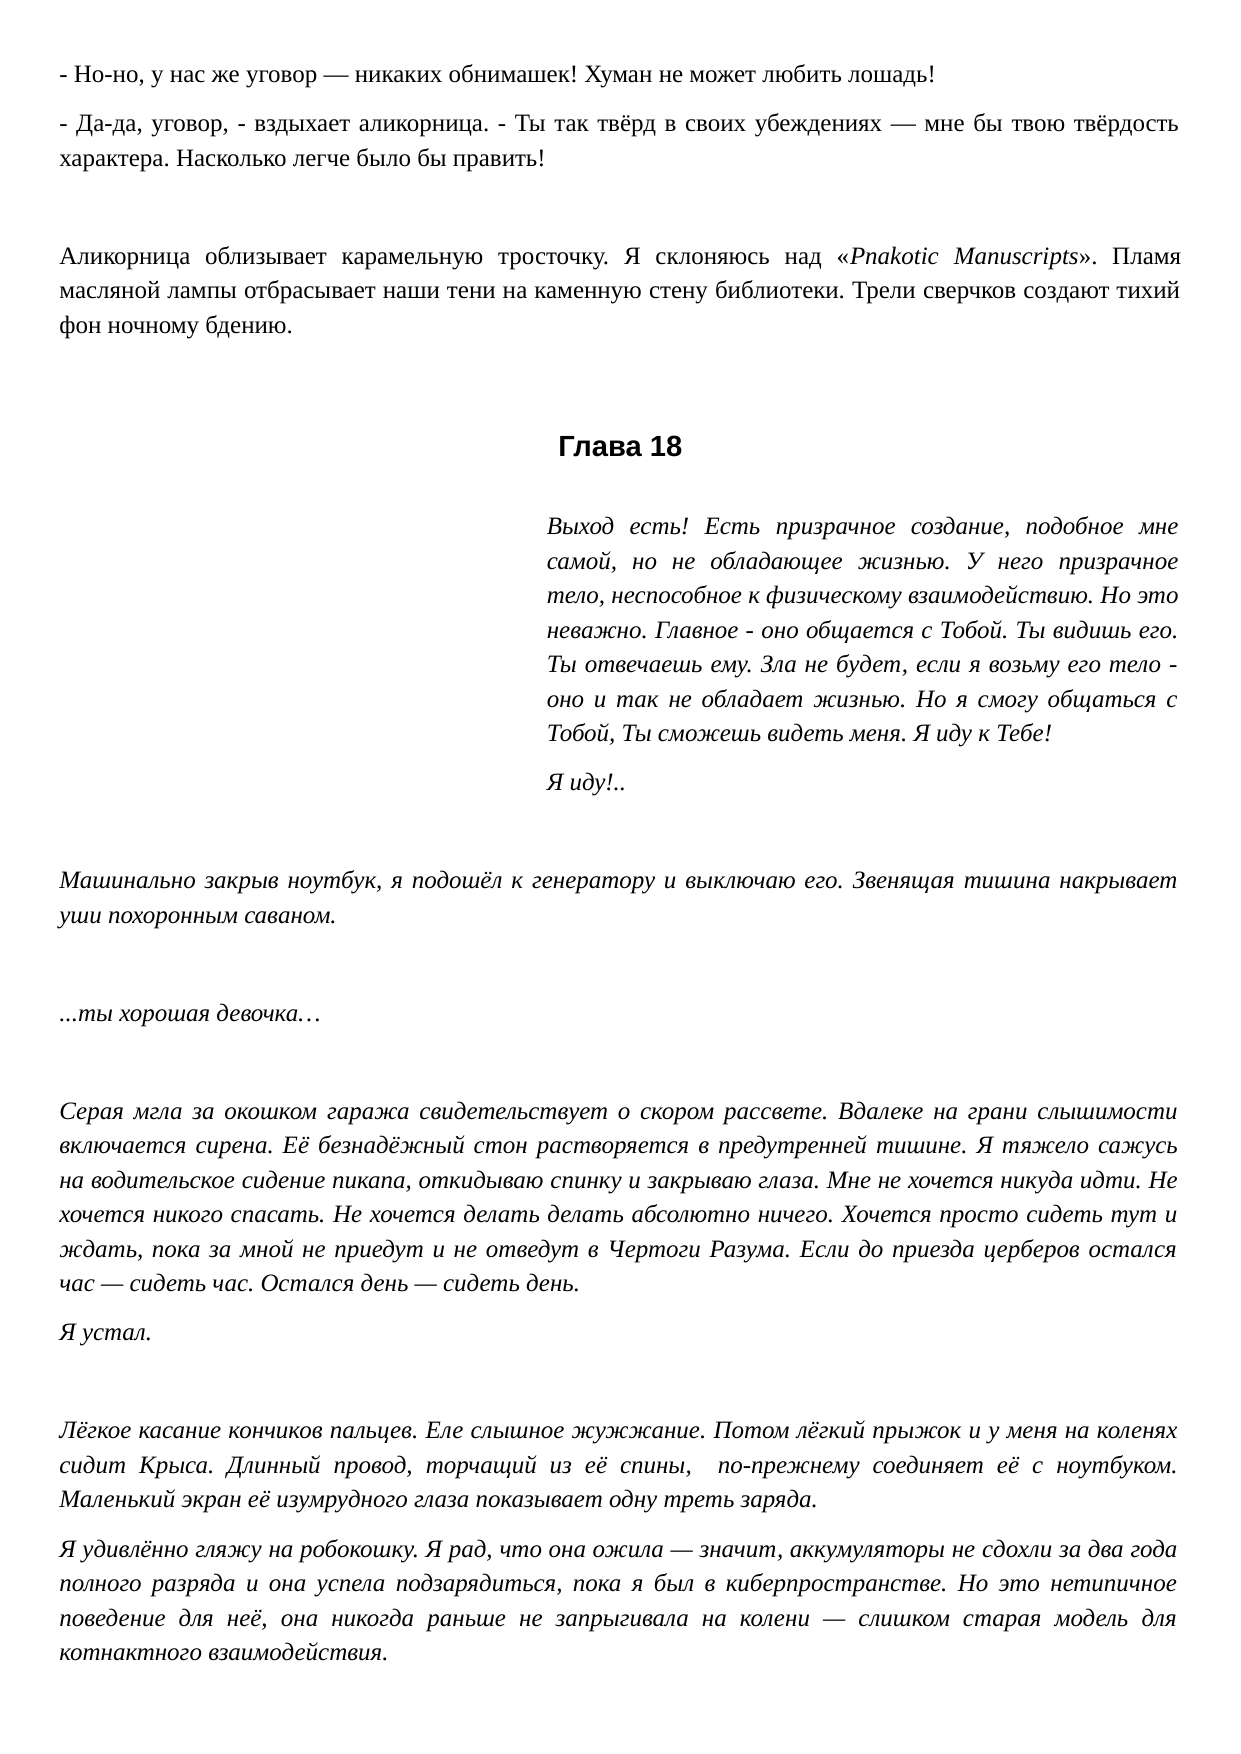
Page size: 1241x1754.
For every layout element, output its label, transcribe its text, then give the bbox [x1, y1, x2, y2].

subtitle Глава 18 [59, 429, 1181, 462]
text Машинально закрыв ноутбук, я подошёл к генератору и выключаю его. Звенящая тишина накрывает уши похоронным саваном. [59, 865, 1181, 928]
text Я удивлённо гляжу на робокошку. Я рад, что она ожила — значит, аккумуляторы не сдохли за два года полного разряда и она успела подзарядиться, пока я был в киберпространстве. Но это нетипичное поведение для неё, она никогда раньше не запрыгивала на колени — слишком старая модель для котнактного взаимодействия. [59, 1534, 1181, 1666]
text Я устал. [59, 1317, 1181, 1346]
text ...ты хорошая девочка… [59, 998, 1181, 1027]
text Аликорница облизывает карамельную тросточку. Я склоняюсь над «Pnakotic Manuscripts». Пламя масляной лампы отбрасывает наши тени на каменную стену библиотеки. Трели сверчков создают тихий фон ночному бдению. [59, 241, 1181, 338]
text - Да-да, уговор, - вздыхает аликорница. - Ты так твёрд в своих убеждениях — мне бы твою твёрдость характера. Насколько легче было бы править! [59, 108, 1181, 171]
text Лёгкое касание кончиков пальцев. Еле слышное жужжание. Потом лёгкий прыжок и у меня на коленях сидит Крыса. Длинный провод, торчащий из её спины, по-прежнему соединяет её с ноутбуком. Маленький экран её изумрудного глаза показывает одну треть заряда. [59, 1416, 1181, 1513]
text Серая мгла за окошком гаража свидетельствует о скором рассвете. Вдалеке на грани слышимости включается сирена. Её безнадёжный стон растворяется в предутренней тишине. Я тяжело сажусь на водительское сидение пикапа, откидываю спинку и закрываю глаза. Мне не хочется никуда идти. Не хочется никого спасать. Не хочется делать делать абсолютно ничего. Хочется просто сидеть тут и ждать, пока за мной не приедут и не отведут в Чертоги Разума. Если до приезда церберов остался час — сидеть час. Остался день — сидеть день. [59, 1096, 1181, 1297]
text Выход есть! Есть призрачное создание, подобное мне самой, но не обладающее жизнью. У него призрачное тело, неспособное к физическому взаимодействию. Но это неважно. Главное - оно общается с Тобой. Ты видишь его. Ты отвечаешь ему. Зла не будет, если я возьму его тело - оно и так не обладает жизнью. Но я смогу общаться с Тобой, Ты сможешь видеть меня. Я иду к Тебе! [547, 511, 1181, 747]
text - Но-но, у нас же уговор — никаких обнимашек! Хуман не может любить лошадь! [59, 59, 1181, 88]
text Я иду!.. [547, 767, 1181, 796]
